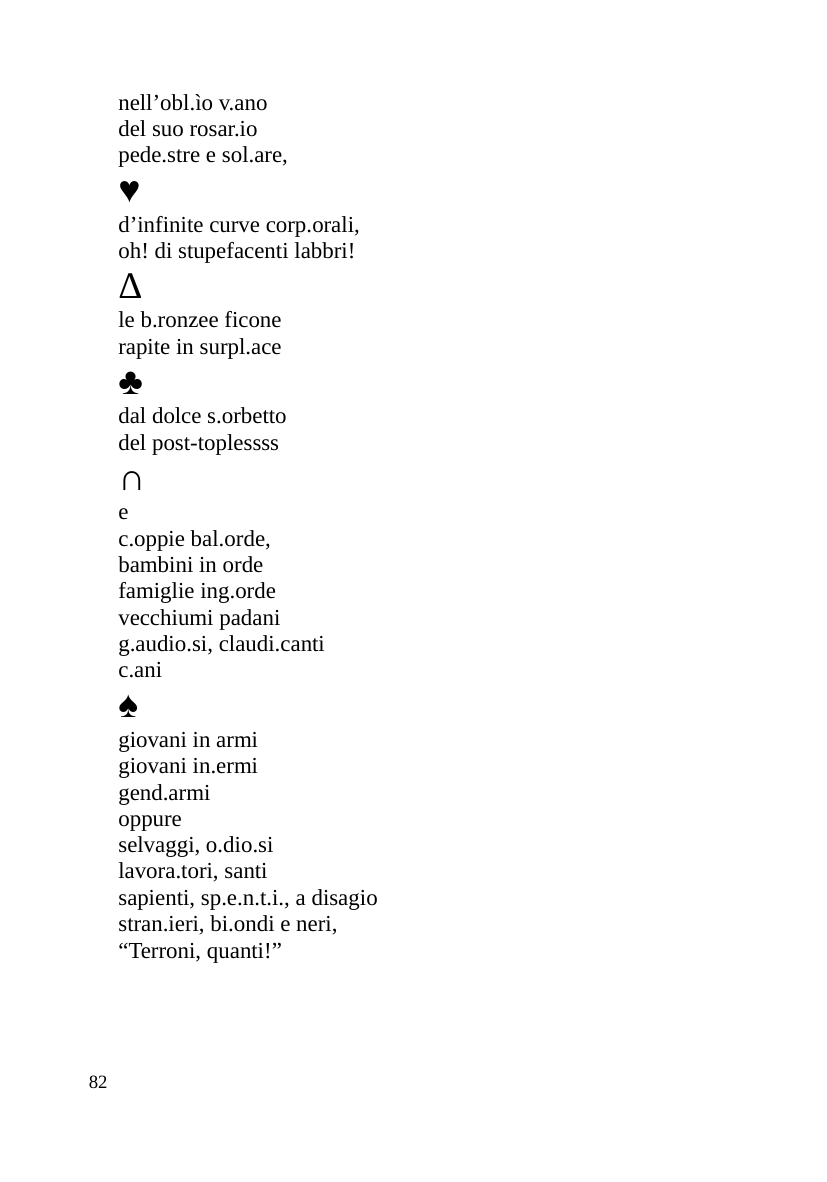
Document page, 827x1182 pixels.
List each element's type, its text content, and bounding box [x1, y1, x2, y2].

text sapienti, sp.e.n.t.i., a disagio [88, 884, 738, 910]
text oh! di stupefacenti labbri! [88, 237, 738, 263]
text giovani in armi [88, 726, 738, 752]
text del post-toplessss [88, 429, 738, 455]
text c.ani [88, 656, 738, 683]
text giovani in.ermi [88, 752, 738, 778]
text lavora.tori, santi [88, 858, 738, 884]
text selvaggi, o.dio.si [88, 831, 738, 858]
text pede.stre e sol.are, [88, 141, 738, 168]
text gend.armi [88, 778, 738, 805]
text ♣ [88, 359, 738, 402]
text ♥ [88, 168, 738, 211]
text stran.ieri, bi.ondi e neri, [88, 910, 738, 937]
text le b.ronzee ficone [88, 307, 738, 333]
text d’infinite curve corp.orali, [88, 211, 738, 237]
text nell’obl.ìo v.ano [88, 88, 738, 115]
text ∩ [88, 455, 738, 498]
text oppure [88, 805, 738, 831]
text ♠ [88, 683, 738, 726]
text g.audio.si, claudi.canti [88, 630, 738, 656]
text del suo rosar.io [88, 115, 738, 141]
text bambini in orde [88, 551, 738, 577]
text c.oppie bal.orde, [88, 524, 738, 551]
text vecchiumi padani [88, 604, 738, 630]
text e [88, 498, 738, 524]
text dal dolce s.orbetto [88, 402, 738, 429]
text Δ [88, 263, 738, 307]
text rapite in surpl.ace [88, 333, 738, 359]
text famiglie ing.orde [88, 577, 738, 604]
text “Terroni, quanti!” [88, 937, 738, 963]
